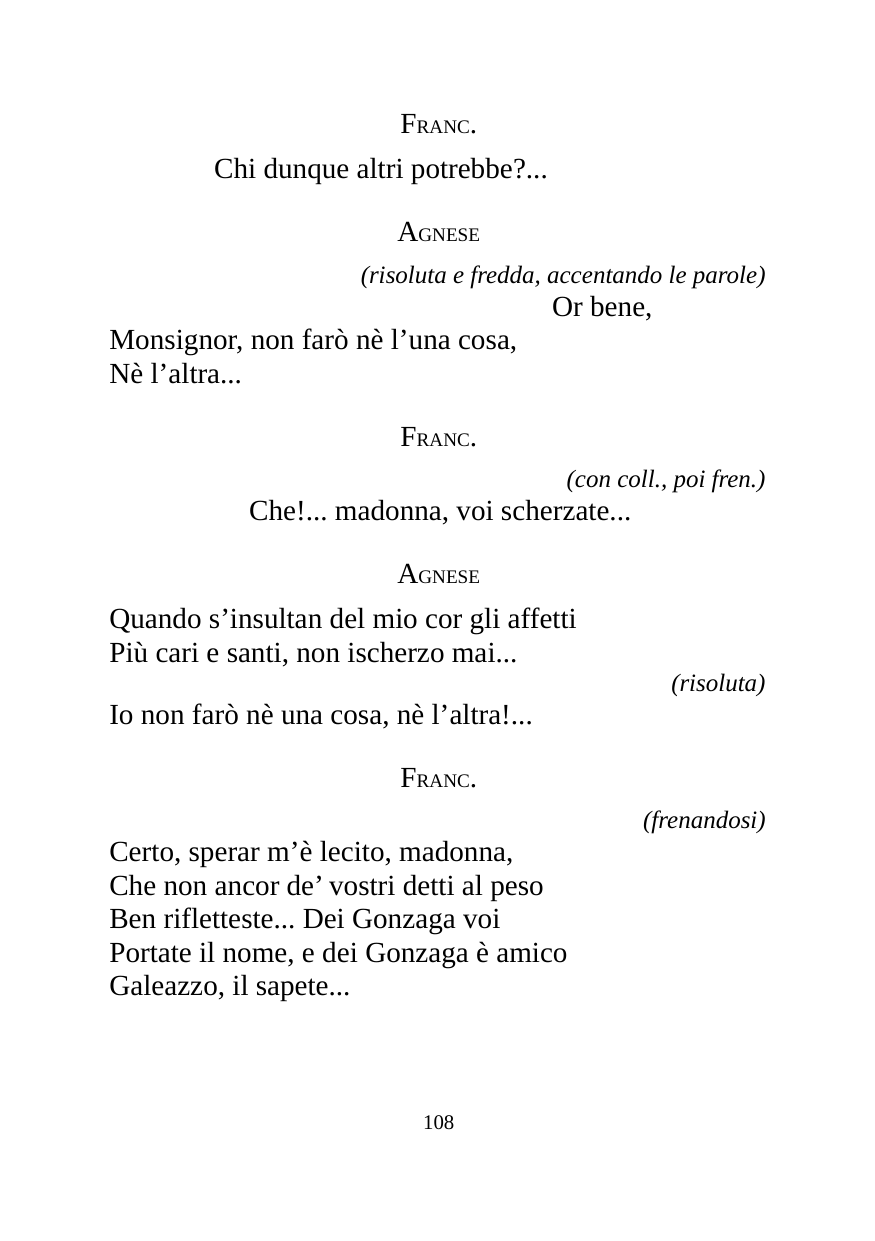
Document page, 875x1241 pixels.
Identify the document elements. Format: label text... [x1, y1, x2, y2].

text Chi dunque altri potrebbe?... [214, 152, 768, 185]
text Agnese [109, 556, 768, 589]
text Più cari e santi, non ischerzo mai... [109, 635, 768, 668]
text (risoluta e fredda, accentando le parole) [338, 260, 768, 289]
text Or bene, [552, 289, 768, 322]
text Ben rifletteste... Dei Gonzaga voi [109, 901, 768, 935]
text (frenandosi) [404, 805, 768, 834]
text Che non ancor de’ vostri detti al peso [109, 868, 768, 901]
text Nè l’altra... [109, 356, 768, 389]
text Monsignor, non farò nè l’una cosa, [109, 322, 768, 356]
text Franc. [109, 760, 768, 793]
text Io non farò nè una cosa, nè l’altra!... [109, 697, 768, 731]
text Certo, sperar m’è lecito, madonna, [109, 834, 768, 868]
text Agnese [109, 214, 768, 248]
text Quando s’insultan del mio cor gli affetti [109, 601, 768, 635]
text Galeazzo, il sapete... [109, 968, 768, 1002]
text Franc. [109, 106, 768, 140]
text Portate il nome, e dei Gonzaga è amico [109, 935, 768, 968]
text (risoluta) [404, 668, 768, 697]
text Franc. [109, 419, 768, 452]
text (con coll., poi fren.) [404, 464, 768, 493]
text Che!... madonna, voi scherzate... [249, 493, 768, 526]
